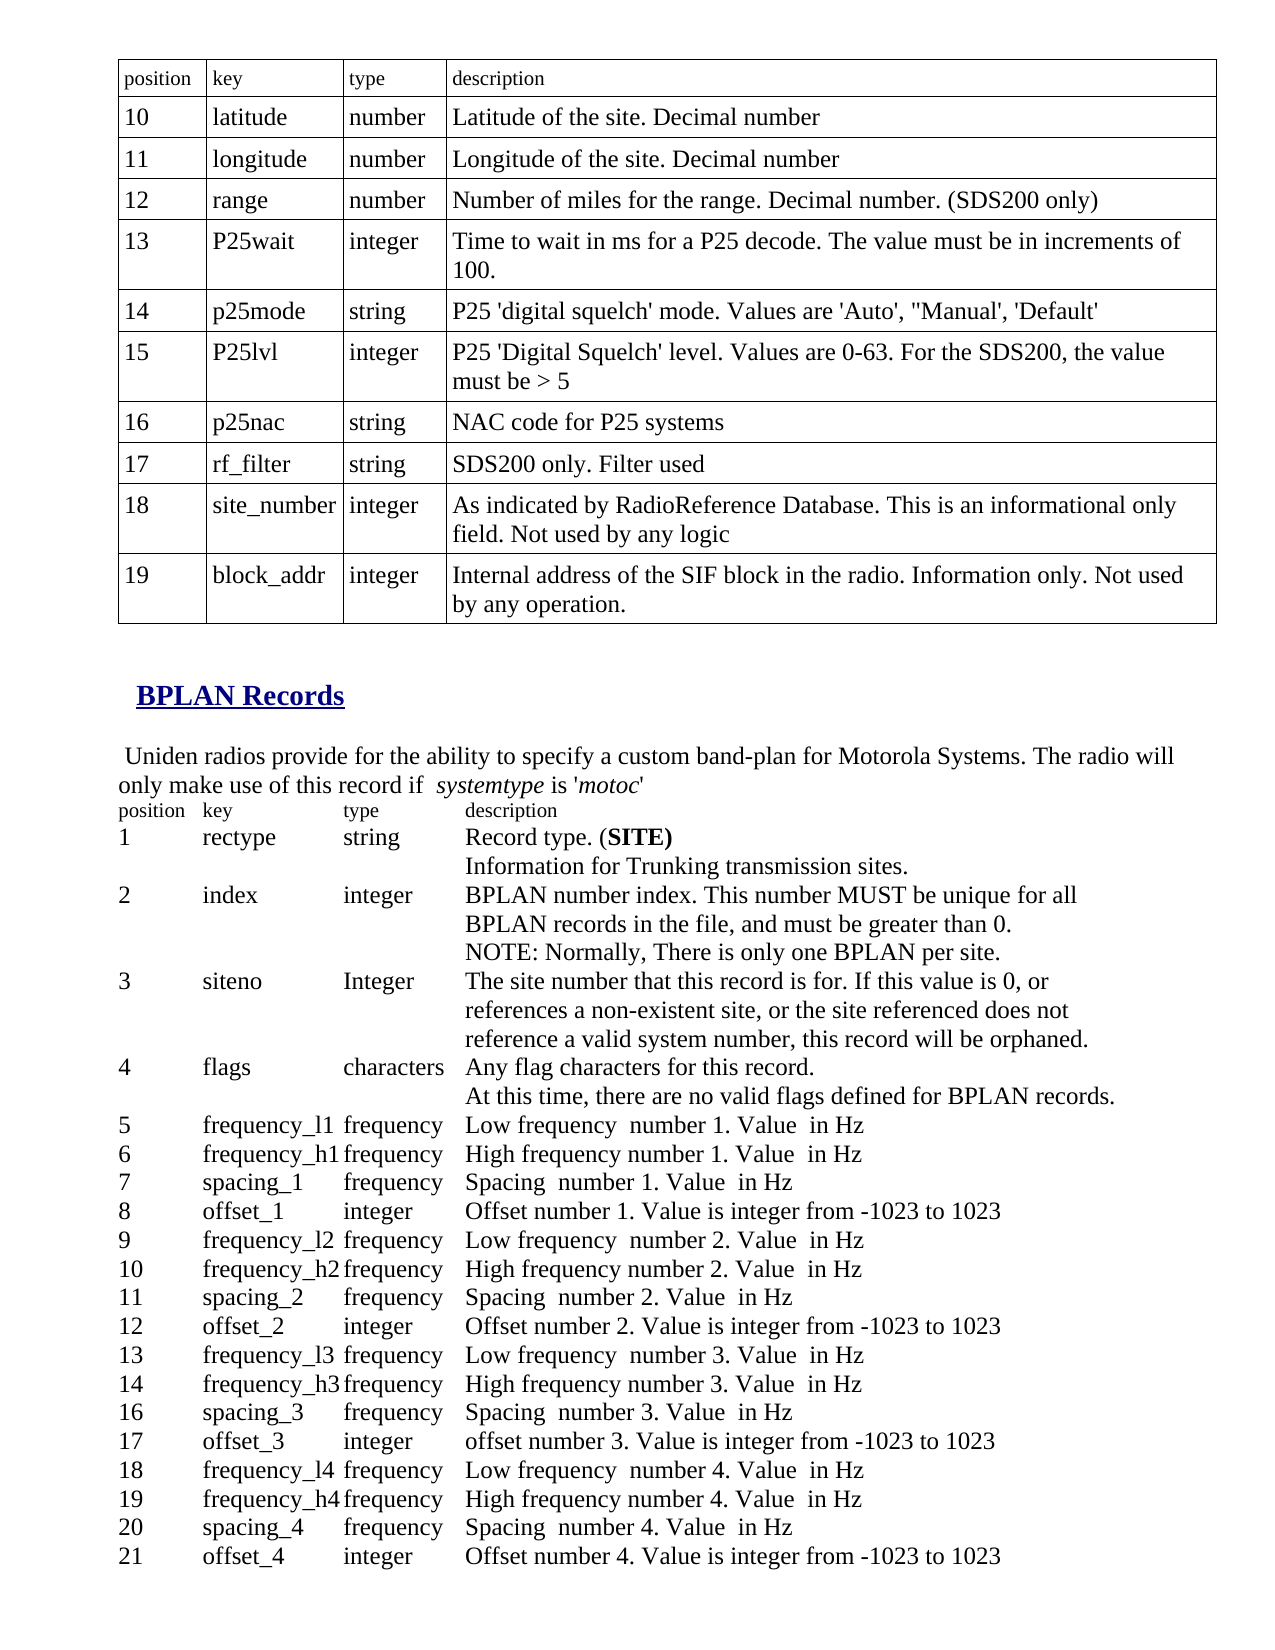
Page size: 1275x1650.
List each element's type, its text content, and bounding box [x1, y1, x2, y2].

table_cell 9 [118, 1225, 202, 1254]
table_cell offset_4 [203, 1541, 343, 1570]
table_cell Spacing number 4. Value in Hz [465, 1513, 1157, 1541]
table_cell index [203, 880, 343, 966]
table_cell 1 [118, 823, 202, 880]
table_cell 2 [118, 880, 202, 966]
table_cell High frequency number 3. Value in Hz [465, 1369, 1157, 1397]
table_cell Low frequency number 3. Value in Hz [465, 1340, 1157, 1369]
table_cell 16 [118, 1398, 202, 1426]
table_cell Low frequency number 2. Value in Hz [465, 1225, 1157, 1254]
table_cell Spacing number 1. Value in Hz [465, 1168, 1157, 1196]
table_header key [207, 60, 343, 96]
table_cell rectype [203, 823, 343, 880]
table_cell 5 [118, 1110, 202, 1139]
table_header type [344, 60, 446, 96]
table_cell offset_1 [203, 1196, 343, 1225]
table_cell frequency_l1 [203, 1110, 343, 1139]
table_cell Spacing number 2. Value in Hz [465, 1283, 1157, 1311]
table_cell 19 [118, 1484, 202, 1512]
table_cell Low frequency number 4. Value in Hz [465, 1455, 1157, 1484]
table_cell offset_3 [203, 1426, 343, 1455]
table_cell integer [344, 220, 446, 289]
table_cell string [344, 290, 446, 331]
table_cell frequency [343, 1110, 465, 1139]
table_cell Internal address of the SIF block in the radio. Information only. Not used by any operation. [447, 554, 1216, 623]
table_cell 21 [118, 1541, 202, 1570]
table_cell string [343, 823, 465, 880]
table_cell spacing_4 [203, 1513, 343, 1541]
table_cell High frequency number 2. Value in Hz [465, 1254, 1157, 1282]
table_cell frequency_l2 [203, 1225, 343, 1254]
table_cell 14 [119, 290, 206, 331]
table_cell 8 [118, 1196, 202, 1225]
table_cell 10 [119, 97, 206, 137]
table_cell BPLAN number index. This number MUST be unique for all BPLAN records in the file, and must be greater than 0. NOTE: Normally, There is only one BPLAN per site. [465, 880, 1157, 966]
table_cell p25mode [207, 290, 343, 331]
table_cell 11 [118, 1283, 202, 1311]
table_header position [119, 60, 206, 96]
table_cell integer [344, 554, 446, 623]
table_cell frequency [343, 1168, 465, 1196]
table_cell 6 [118, 1139, 202, 1167]
table_cell 15 [119, 332, 206, 401]
table_cell As indicated by RadioReference Database. This is an informational only field. Not used by any logic [447, 484, 1216, 553]
table_cell frequency_h2 [203, 1254, 343, 1282]
table_cell frequency [343, 1283, 465, 1311]
table_cell SDS200 only. Filter used [447, 443, 1216, 483]
table_cell frequency_l4 [203, 1455, 343, 1484]
table_cell 11 [119, 138, 206, 178]
table_header type [343, 799, 465, 822]
table_cell Longitude of the site. Decimal number [447, 138, 1216, 178]
table_cell 7 [118, 1168, 202, 1196]
table_cell number [344, 97, 446, 137]
table_cell p25nac [207, 402, 343, 442]
table_cell flags [203, 1053, 343, 1110]
table_cell P25 'Digital Squelch' level. Values are 0-63. For the SDS200, the value must be > 5 [447, 332, 1216, 401]
table_cell number [344, 179, 446, 219]
table_cell string [344, 443, 446, 483]
table_cell longitude [207, 138, 343, 178]
table_cell string [344, 402, 446, 442]
table_cell Offset number 1. Value is integer from -1023 to 1023 [465, 1196, 1157, 1225]
table_cell rf_filter [207, 443, 343, 483]
table_cell site_number [207, 484, 343, 553]
table_cell 13 [119, 220, 206, 289]
table_cell integer [343, 1196, 465, 1225]
table_cell Low frequency number 1. Value in Hz [465, 1110, 1157, 1139]
table_cell Time to wait in ms for a P25 decode. The value must be in increments of 100. [447, 220, 1216, 289]
table_cell Any flag characters for this record. At this time, there are no valid flags defined for BPLAN records. [465, 1053, 1157, 1110]
table_cell latitude [207, 97, 343, 137]
table_header position [118, 799, 202, 822]
table_cell NAC code for P25 systems [447, 402, 1216, 442]
table_cell frequency [343, 1254, 465, 1282]
table_cell integer [343, 1311, 465, 1340]
table_cell Record type. (SITE) Information for Trunking transmission sites. [465, 823, 1157, 880]
table_cell Offset number 2. Value is integer from -1023 to 1023 [465, 1311, 1157, 1340]
table_cell integer [343, 880, 465, 966]
table_cell frequency_l3 [203, 1340, 343, 1369]
text Uniden radios provide for the ability to specify a custom band-plan for Motorola Systems. The radio will only make use of this record if systemtype is 'motoc' [118, 741, 1216, 798]
table_cell block_addr [207, 554, 343, 623]
table_cell 17 [118, 1426, 202, 1455]
table_cell 10 [118, 1254, 202, 1282]
table_cell 18 [118, 1455, 202, 1484]
table_cell Integer [343, 966, 465, 1052]
table_cell frequency [343, 1139, 465, 1167]
table_cell integer [343, 1426, 465, 1455]
table_cell The site number that this record is for. If this value is 0, or references a non-existent site, or the site referenced does not reference a valid system number, this record will be orphaned. [465, 966, 1157, 1052]
table_cell 18 [119, 484, 206, 553]
table_cell 3 [118, 966, 202, 1052]
table_cell 13 [118, 1340, 202, 1369]
table_cell frequency [343, 1398, 465, 1426]
table_cell 12 [118, 1311, 202, 1340]
table_cell frequency [343, 1369, 465, 1397]
table_cell 20 [118, 1513, 202, 1541]
table_cell frequency_h4 [203, 1484, 343, 1512]
table_cell Number of miles for the range. Decimal number. (SDS200 only) [447, 179, 1216, 219]
table_cell characters [343, 1053, 465, 1110]
table_header key [203, 799, 343, 822]
table_cell frequency [343, 1225, 465, 1254]
table_cell P25lvl [207, 332, 343, 401]
table_cell frequency_h3 [203, 1369, 343, 1397]
table_cell spacing_2 [203, 1283, 343, 1311]
table_cell integer [344, 484, 446, 553]
table_cell spacing_3 [203, 1398, 343, 1426]
table_cell siteno [203, 966, 343, 1052]
table_cell number [344, 138, 446, 178]
table_cell integer [343, 1541, 465, 1570]
table_cell 17 [119, 443, 206, 483]
table_cell High frequency number 4. Value in Hz [465, 1484, 1157, 1512]
table_header description [465, 799, 1157, 822]
table_cell frequency [343, 1513, 465, 1541]
table_cell Spacing number 3. Value in Hz [465, 1398, 1157, 1426]
table_cell P25 'digital squelch' mode. Values are 'Auto', "Manual', 'Default' [447, 290, 1216, 331]
table_cell Latitude of the site. Decimal number [447, 97, 1216, 137]
table_cell 19 [119, 554, 206, 623]
table_cell 12 [119, 179, 206, 219]
table_cell frequency [343, 1484, 465, 1512]
table_cell Offset number 4. Value is integer from -1023 to 1023 [465, 1541, 1157, 1570]
table_cell offset number 3. Value is integer from -1023 to 1023 [465, 1426, 1157, 1455]
subtitle BPLAN Records [136, 678, 1216, 711]
table_cell spacing_1 [203, 1168, 343, 1196]
table_cell P25wait [207, 220, 343, 289]
table_cell integer [344, 332, 446, 401]
table_cell 16 [119, 402, 206, 442]
table_cell offset_2 [203, 1311, 343, 1340]
table_cell frequency [343, 1455, 465, 1484]
table_cell frequency_h1 [203, 1139, 343, 1167]
table_cell 14 [118, 1369, 202, 1397]
table_cell range [207, 179, 343, 219]
table_cell High frequency number 1. Value in Hz [465, 1139, 1157, 1167]
table_header description [447, 60, 1216, 96]
table_cell 4 [118, 1053, 202, 1110]
table_cell frequency [343, 1340, 465, 1369]
